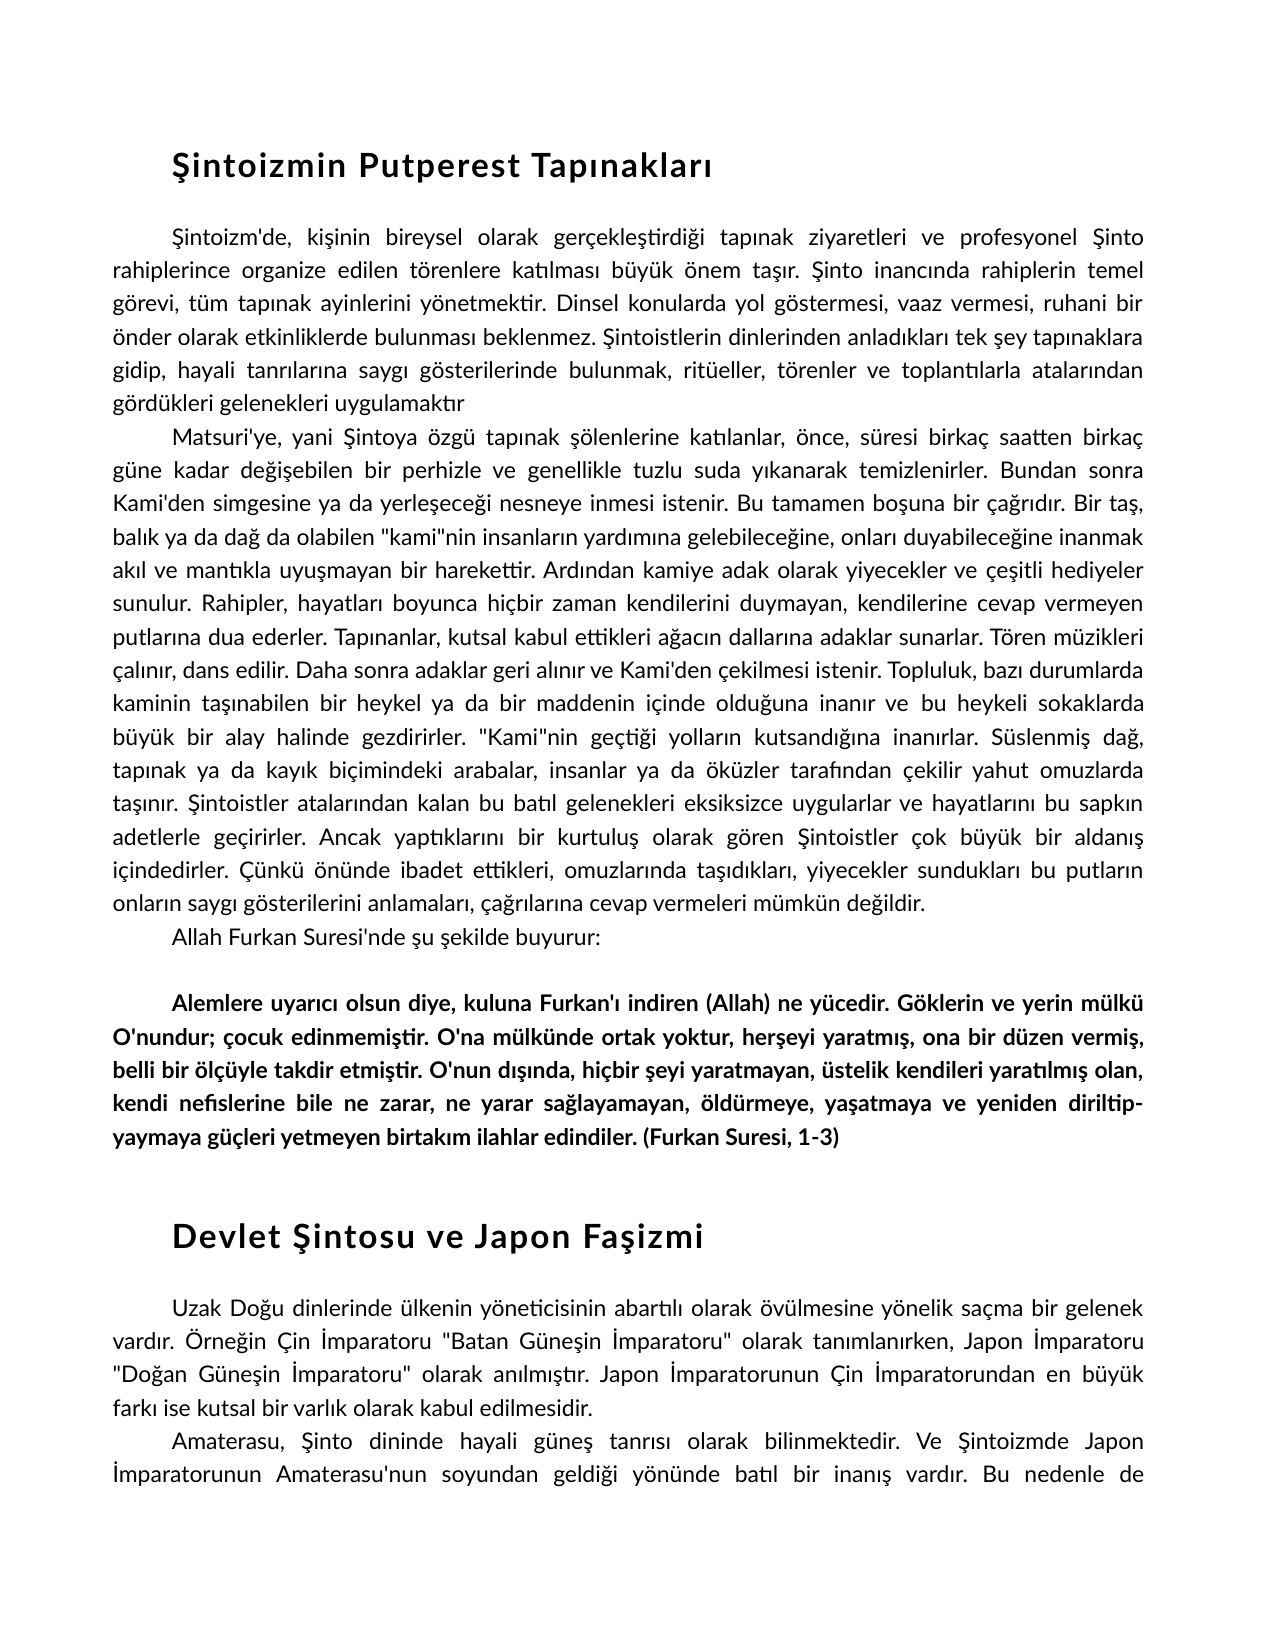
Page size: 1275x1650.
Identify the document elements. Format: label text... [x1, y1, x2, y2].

text Amaterasu, Şinto dininde hayali güneş tanrısı olarak bilinmektedir. Ve Şintoizmde Japon İmparatorunun Amaterasu'nun soyundan geldiği yönünde batıl bir inanış vardır. Bu nedenle de [112, 1423, 1145, 1489]
text Matsuri'ye, yani Şintoya özgü tapınak şölenlerine katılanlar, önce, süresi birkaç saatten birkaç güne kadar değişebilen bir perhizle ve genellikle tuzlu suda yıkanarak temizlenirler. Bundan sonra Kami'den simgesine ya da yerleşeceği nesneye inmesi istenir. Bu tamamen boşuna bir çağrıdır. Bir taş, balık ya da dağ da olabilen "kami"nin insanların yardımına gelebileceğine, onları duyabileceğine inanmak akıl ve mantıkla uyuşmayan bir harekettir. Ardından kamiye adak olarak yiyecekler ve çeşitli hediyeler sunulur. Rahipler, hayatları boyunca hiçbir zaman kendilerini duymayan, kendilerine cevap vermeyen putlarına dua ederler. Tapınanlar, kutsal kabul ettikleri ağacın dallarına adaklar sunarlar. Tören müzikleri çalınır, dans edilir. Daha sonra adaklar geri alınır ve Kami'den çekilmesi istenir. Topluluk, bazı durumlarda kaminin taşınabilen bir heykel ya da bir maddenin içinde olduğuna inanır ve bu heykeli sokaklarda büyük bir alay halinde gezdirirler. "Kami"nin geçtiği yolların kutsandığına inanırlar. Süslenmiş dağ, tapınak ya da kayık biçimindeki arabalar, insanlar ya da öküzler tarafından çekilir yahut omuzlarda taşınır. Şintoistler atalarından kalan bu batıl gelenekleri eksiksizce uygularlar ve hayatlarını bu sapkın adetlerle geçirirler. Ancak yaptıklarını bir kurtuluş olarak gören Şintoistler çok büyük bir aldanış içindedirler. Çünkü önünde ibadet ettikleri, omuzlarında taşıdıkları, yiyecekler sundukları bu putların onların saygı gösterilerini anlamaları, çağrılarına cevap vermeleri mümkün değildir. [112, 418, 1145, 918]
text Şintoizmin Putperest Tapınakları [112, 148, 1145, 185]
text Devlet Şintosu ve Japon Faşizmi [112, 1218, 1145, 1256]
text Şintoizm'de, kişinin bireysel olarak gerçekleştirdiği tapınak ziyaretleri ve profesyonel Şinto rahiplerince organize edilen törenlere katılması büyük önem taşır. Şinto inancında rahiplerin temel görevi, tüm tapınak ayinlerini yönetmektir. Dinsel konularda yol göstermesi, vaaz vermesi, ruhani bir önder olarak etkinliklerde bulunması beklenmez. Şintoistlerin dinlerinden anladıkları tek şey tapınaklara gidip, hayali tanrılarına saygı gösterilerinde bulunmak, ritüeller, törenler ve toplantılarla atalarından gördükleri gelenekleri uygulamaktır [112, 218, 1145, 418]
text Alemlere uyarıcı olsun diye, kuluna Furkan'ı indiren (Allah) ne yücedir. Göklerin ve yerin mülkü O'nundur; çocuk edinmemiştir. O'na mülkünde ortak yoktur, herşeyi yaratmış, ona bir düzen vermiş, belli bir ölçüyle takdir etmiştir. O'nun dışında, hiçbir şeyi yaratmayan, üstelik kendileri yaratılmış olan, kendi nefislerine bile ne zarar, ne yarar sağlayamayan, öldürmeye, yaşatmaya ve yeniden diriltip-yaymaya güçleri yetmeyen birtakım ilahlar edindiler. (Furkan Suresi, 1-3) [112, 985, 1145, 1152]
text Uzak Doğu dinlerinde ülkenin yöneticisinin abartılı olarak övülmesine yönelik saçma bir gelenek vardır. Örneğin Çin İmparatoru "Batan Güneşin İmparatoru" olarak tanımlanırken, Japon İmparatoru "Doğan Güneşin İmparatoru" olarak anılmıştır. Japon İmparatorunun Çin İmparatorundan en büyük farkı ise kutsal bir varlık olarak kabul edilmesidir. [112, 1289, 1145, 1423]
text Allah Furkan Suresi'nde şu şekilde buyurur: [112, 918, 1145, 952]
